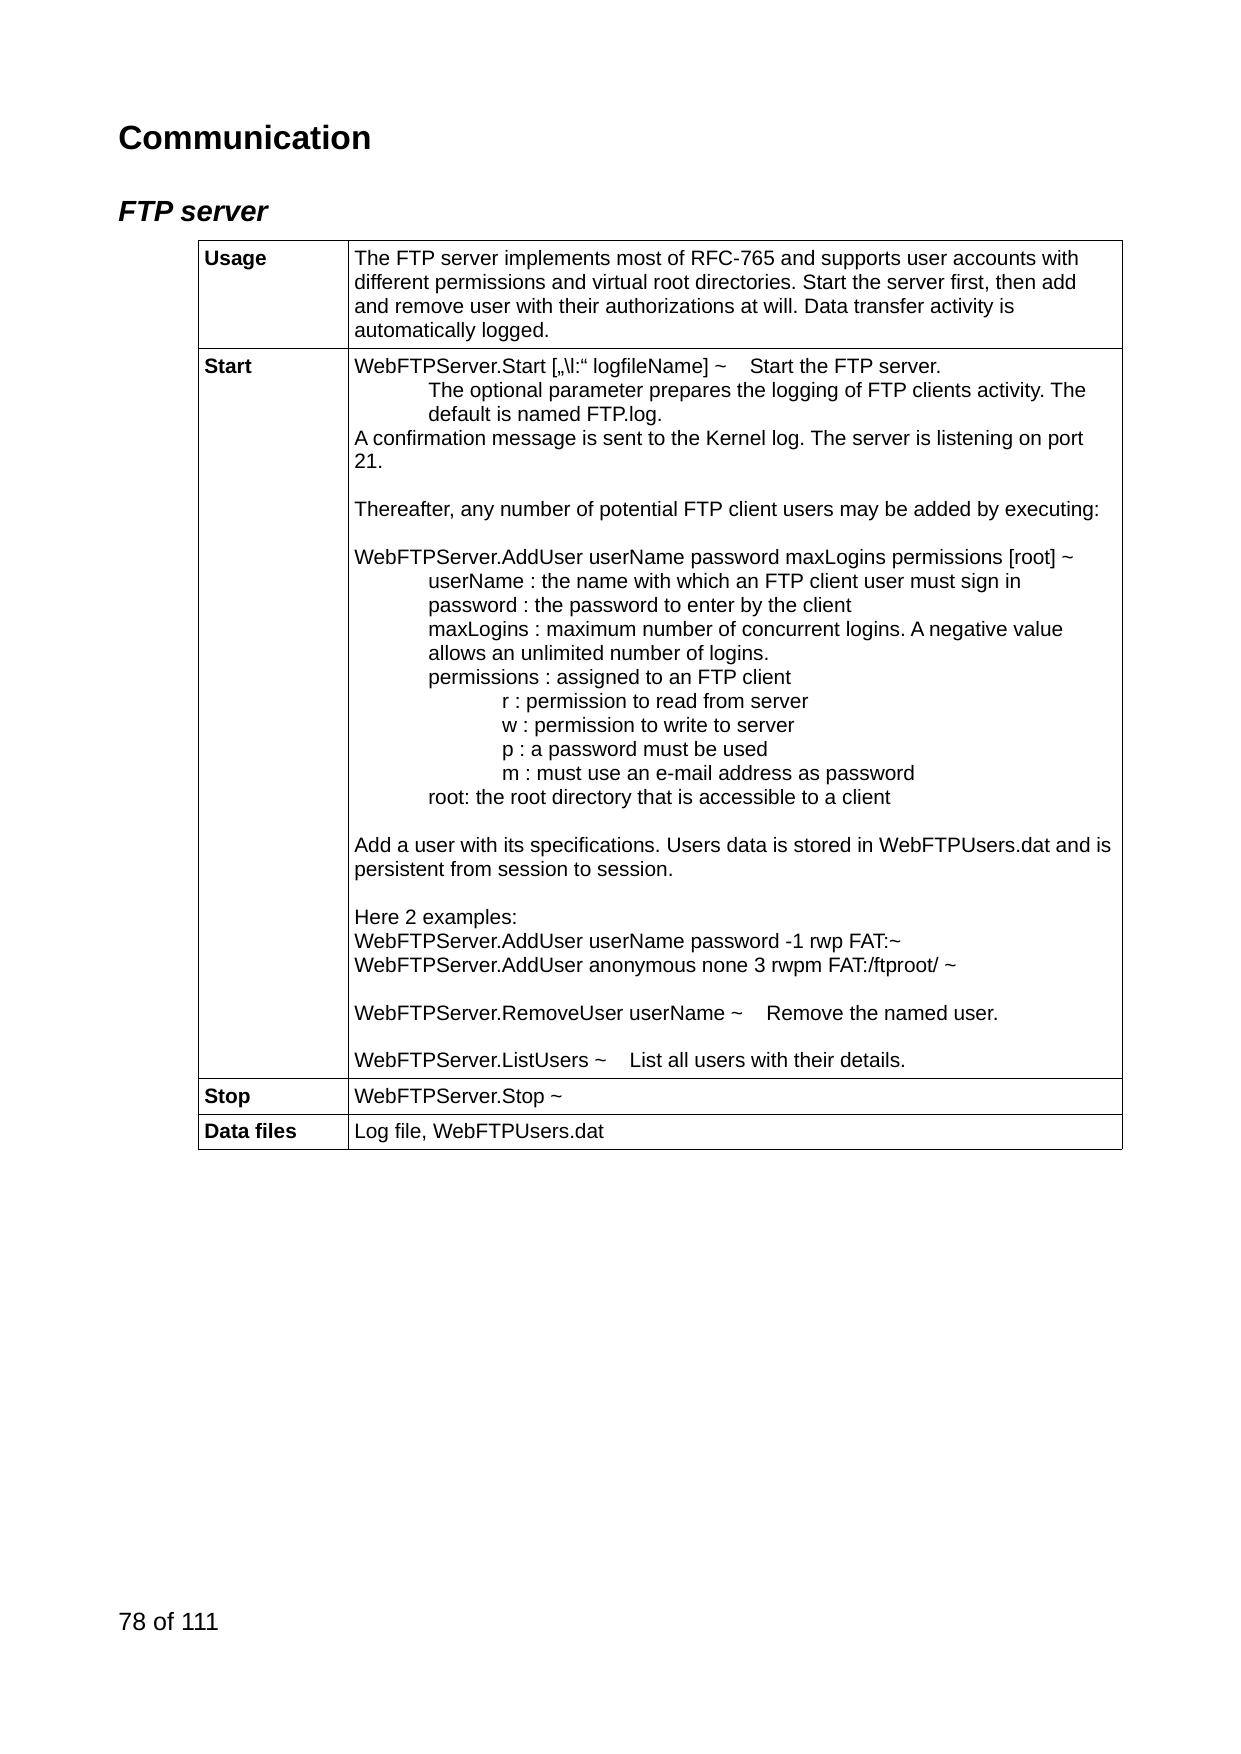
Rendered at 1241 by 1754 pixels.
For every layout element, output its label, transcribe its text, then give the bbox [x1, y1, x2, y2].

table_cell Data files [199, 1115, 348, 1149]
table_cell WebFTPServer.Start [„\l:“ logfileName] ~ Start the FTP server. The optional parameter prepares the logging of FTP clients activity. The default is named FTP.log. A confirmation message is sent to the Kernel log. The server is listening on port 21. Thereafter, any number of potential FTP client users may be added by executing: WebFTPServer.AddUser userName password maxLogins permissions [root] ~ userName : the name with which an FTP client user must sign in password : the password to enter by the client maxLogins : maximum number of concurrent logins. A negative value allows an unlimited number of logins. permissions : assigned to an FTP client r : permission to read from server w : permission to write to server p : a password must be used m : must use an e-mail address as password root: the root directory that is accessible to a client Add a user with its specifications. Users data is stored in WebFTPUsers.dat and is persistent from session to session. Here 2 examples: WebFTPServer.AddUser userName password -1 rwp FAT:~ WebFTPServer.AddUser anonymous none 3 rwpm FAT:/ftproot/ ~ WebFTPServer.RemoveUser userName ~ Remove the named user. WebFTPServer.ListUsers ~ List all users with their details. [349, 349, 1122, 1078]
subtitle Communication [118, 118, 1122, 157]
table_cell Log file, WebFTPUsers.dat [349, 1115, 1122, 1149]
table_cell Start [199, 349, 348, 1078]
table_cell WebFTPServer.Stop ~ [349, 1079, 1122, 1113]
table_header The FTP server implements most of RFC-765 and supports user accounts with different permissions and virtual root directories. Start the server first, then add and remove user with their authorizations at will. Data transfer activity is automatically logged. [349, 241, 1122, 348]
subtitle FTP server [118, 194, 1122, 228]
table_header Usage [199, 241, 348, 348]
table_cell Stop [199, 1079, 348, 1113]
